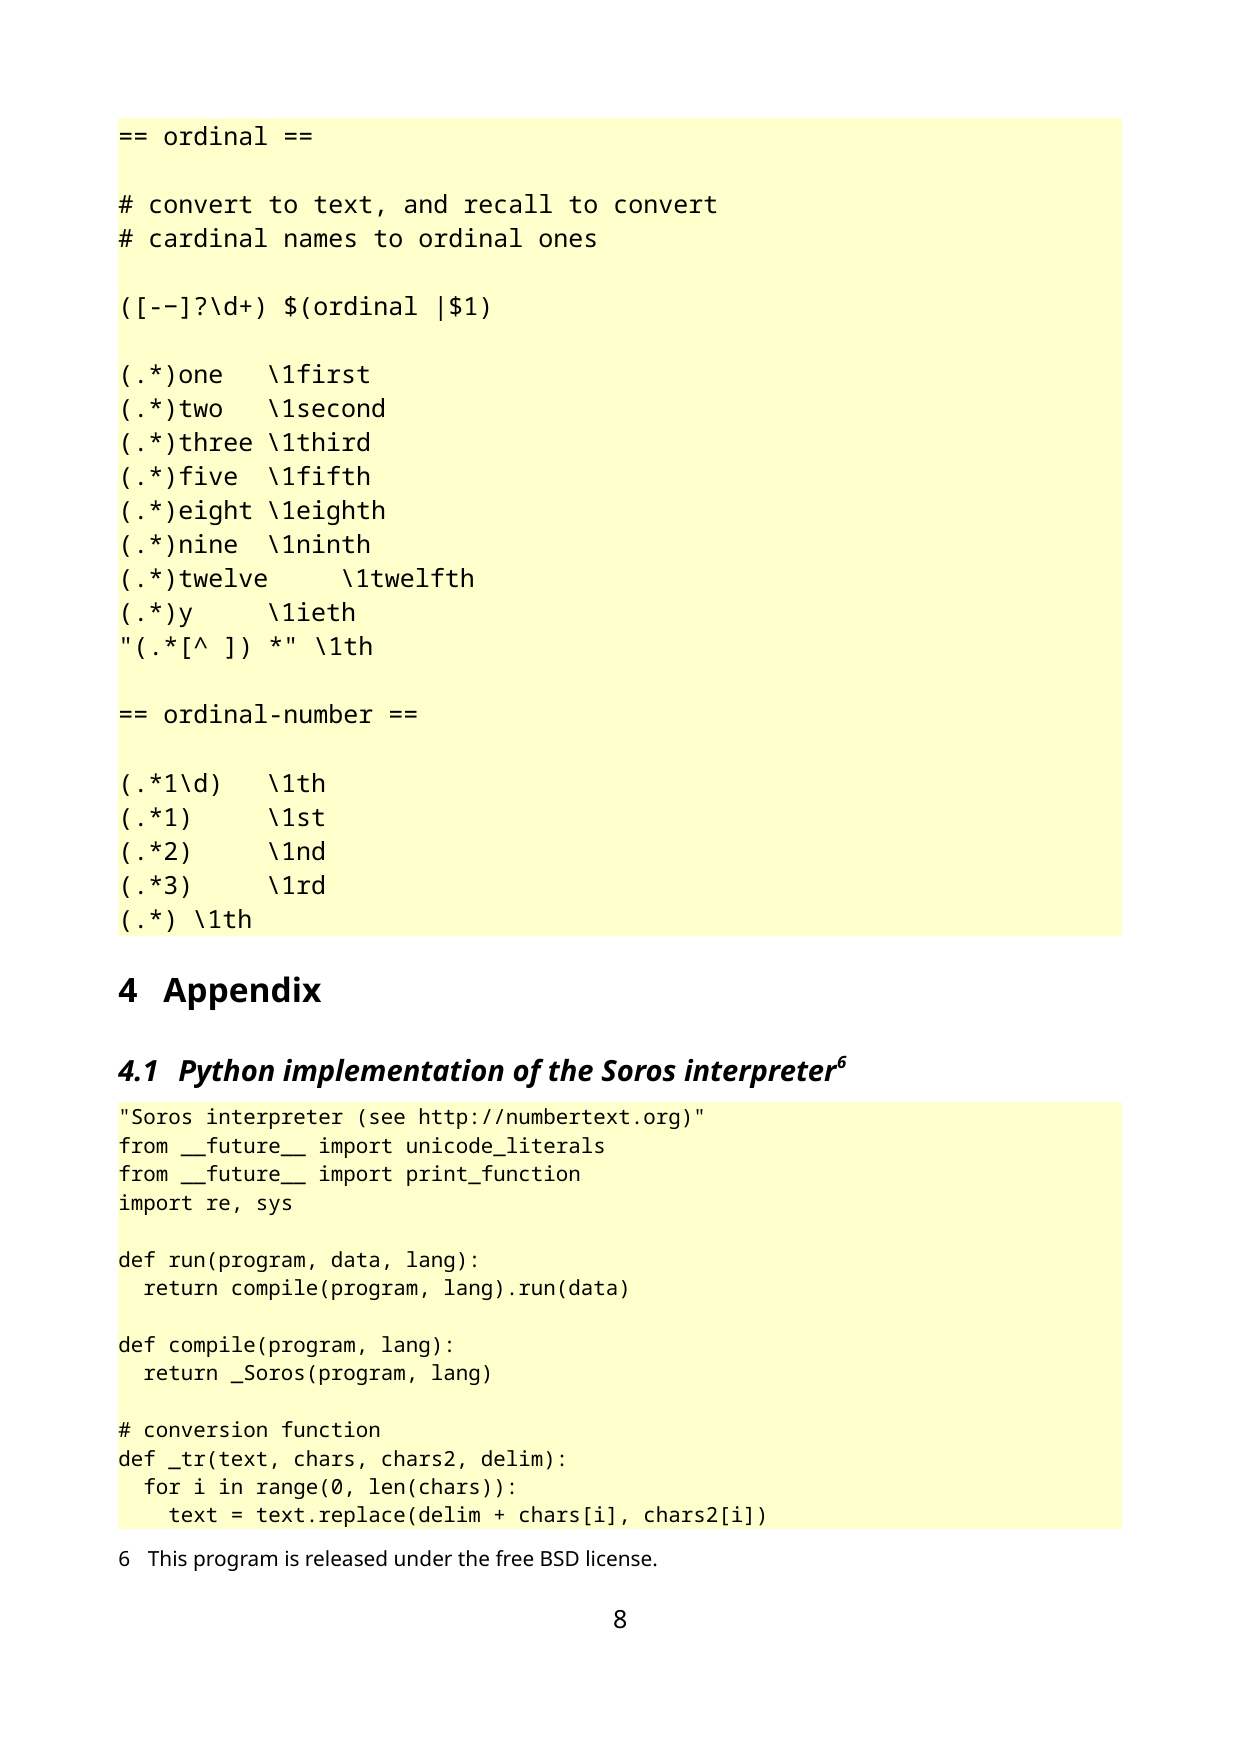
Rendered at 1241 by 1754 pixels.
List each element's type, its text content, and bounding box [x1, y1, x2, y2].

text # convert to text, and recall to convert [118, 186, 1122, 220]
text for i in range(0, len(chars)): [118, 1472, 1122, 1501]
text ([-−]?\d+) $(ordinal |$1) [118, 288, 1122, 322]
text # conversion function [118, 1415, 1122, 1444]
text (.*1\d) \1th [118, 765, 1122, 799]
text (.*)eight \1eighth [118, 493, 1122, 527]
text from __future__ import unicode_literals [118, 1131, 1122, 1159]
text return _Soros(program, lang) [118, 1358, 1122, 1387]
subtitle Python implementation of the Soros interpreter [118, 1050, 1122, 1090]
text (.*)five \1fifth [118, 459, 1122, 493]
text == ordinal == [118, 118, 1122, 152]
text def _tr(text, chars, chars2, delim): [118, 1444, 1122, 1472]
subtitle Appendix [118, 967, 1122, 1013]
text (.*1) \1st [118, 799, 1122, 833]
text "Soros interpreter (see http://numbertext.org)" [118, 1102, 1122, 1131]
text from __future__ import print_function [118, 1159, 1122, 1188]
text This program is released under the free BSD license. [118, 1544, 1122, 1572]
text (.*)twelve \1twelfth [118, 561, 1122, 595]
text text = text.replace(delim + chars[i], chars2[i]) [118, 1501, 1122, 1529]
text def run(program, data, lang): [118, 1245, 1122, 1273]
text import re, sys [118, 1188, 1122, 1216]
text (.*)nine \1ninth [118, 527, 1122, 561]
text "(.*[^ ]) *" \1th [118, 629, 1122, 663]
text # cardinal names to ordinal ones [118, 220, 1122, 254]
text def compile(program, lang): [118, 1330, 1122, 1358]
text (.*) \1th [118, 902, 1122, 936]
text == ordinal-number == [118, 697, 1122, 731]
text (.*)one \1first [118, 357, 1122, 391]
text (.*2) \1nd [118, 833, 1122, 867]
text (.*3) \1rd [118, 867, 1122, 902]
text (.*)two \1second [118, 391, 1122, 425]
text (.*)y \1ieth [118, 595, 1122, 629]
text return compile(program, lang).run(data) [118, 1273, 1122, 1302]
text (.*)three \1third [118, 425, 1122, 459]
